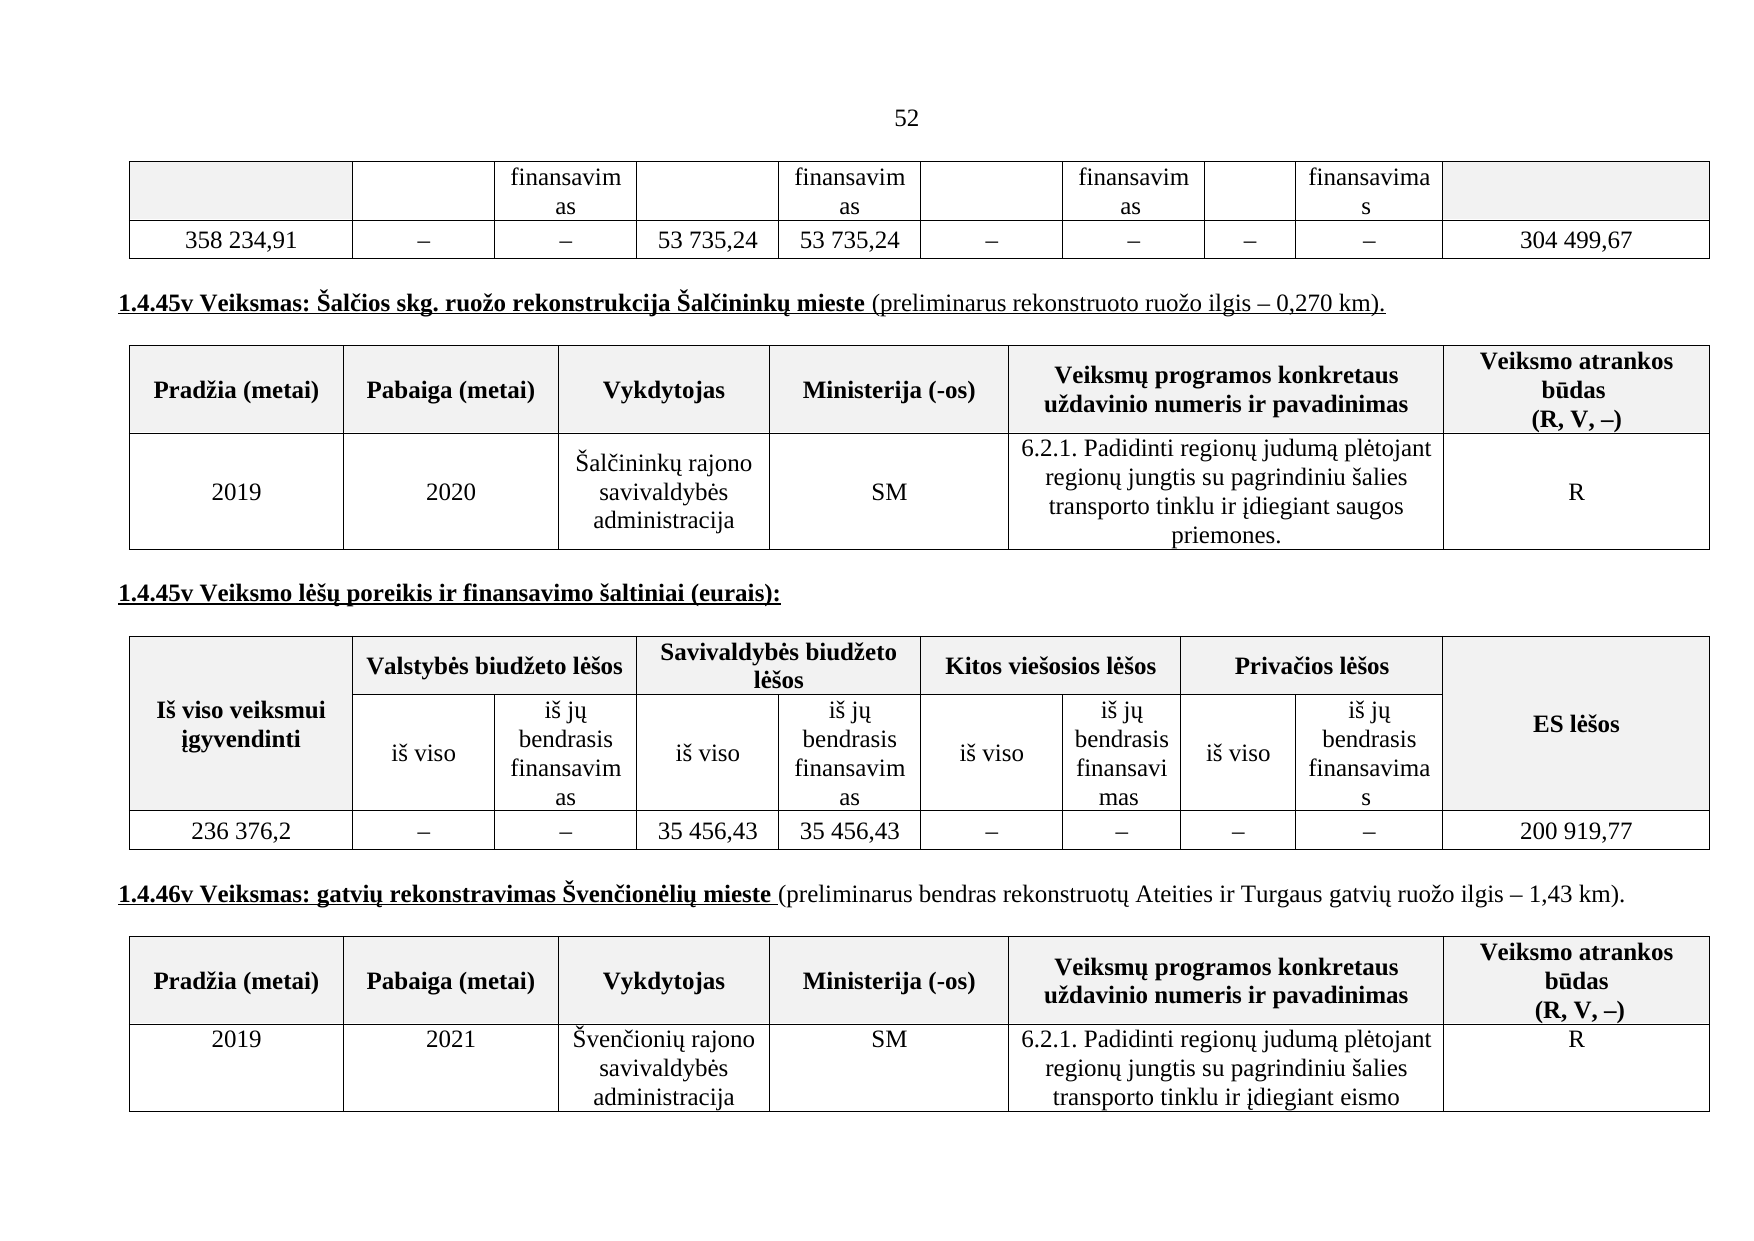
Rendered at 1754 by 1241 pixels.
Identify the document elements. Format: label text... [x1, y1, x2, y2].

table_header ES lėšos [1443, 637, 1709, 810]
table_header Privačios lėšos [1181, 637, 1442, 694]
table_cell 236 376,2 [130, 811, 352, 849]
table_cell finansavimas [495, 162, 636, 219]
table_cell iš viso [921, 695, 1062, 810]
table_header Veiksmo atrankos būdas (R, V, –) [1444, 937, 1709, 1023]
table_cell finansavimas [779, 162, 920, 219]
table_header Pabaiga (metai) [344, 937, 558, 1023]
table_cell Švenčionių rajono savivaldybės administracija [559, 1025, 769, 1111]
table_header Veiksmų programos konkretaus uždavinio numeris ir pavadinimas [1009, 346, 1443, 432]
table_header Iš viso veiksmui įgyvendinti [130, 637, 352, 810]
table_cell – [921, 221, 1062, 258]
table_header Kitos viešosios lėšos [921, 637, 1180, 694]
table_header Ministerija (-os) [770, 937, 1008, 1023]
table_header Veiksmų programos konkretaus uždavinio numeris ir pavadinimas [1009, 937, 1443, 1023]
table_cell 2021 [344, 1025, 558, 1111]
table_cell R [1444, 434, 1709, 548]
table_cell – [353, 221, 494, 258]
table_cell 6.2.1. Padidinti regionų judumą plėtojant regionų jungtis su pagrindiniu šalies transporto tinklu ir įdiegiant saugos priemones. [1009, 434, 1443, 548]
table_cell iš jų bendrasis finansavimas [1296, 695, 1442, 810]
table_cell 358 234,91 [130, 221, 352, 258]
table_cell – [1296, 221, 1442, 258]
table_cell SM [770, 1025, 1008, 1111]
table_cell 2019 [130, 1025, 343, 1111]
table_cell 2019 [130, 434, 343, 548]
table_cell R [1444, 1025, 1709, 1111]
text 1.4.45v Veiksmas: Šalčios skg. ruožo rekonstrukcija Šalčininkų mieste (preliminarus rekonstruoto ruožo ilgis – 0,270 km). [118, 288, 1695, 316]
table_cell iš viso [637, 695, 778, 810]
table_cell iš viso [353, 695, 494, 810]
table_cell – [1205, 221, 1295, 258]
table_header Ministerija (-os) [770, 346, 1008, 432]
table_cell – [1063, 811, 1180, 849]
table_cell [637, 162, 778, 219]
table_header Pradžia (metai) [130, 346, 343, 432]
table_cell 35 456,43 [779, 811, 920, 849]
table_header [130, 162, 352, 219]
table_cell – [921, 811, 1062, 849]
table_cell – [1063, 221, 1204, 258]
table_header Valstybės biudžeto lėšos [353, 637, 636, 694]
table_cell 53 735,24 [637, 221, 778, 258]
table_cell – [353, 811, 494, 849]
table_cell [1205, 162, 1295, 219]
table_header Pradžia (metai) [130, 937, 343, 1023]
table_cell 304 499,67 [1443, 221, 1709, 258]
table_cell finansavimas [1296, 162, 1442, 219]
table_cell 35 456,43 [637, 811, 778, 849]
table_cell [353, 162, 494, 219]
table_cell iš jų bendrasis finansavimas [495, 695, 636, 810]
table_header Veiksmo atrankos būdas (R, V, –) [1444, 346, 1709, 432]
table_cell iš viso [1181, 695, 1295, 810]
table_cell – [1296, 811, 1442, 849]
text 1.4.46v Veiksmas: gatvių rekonstravimas Švenčionėlių mieste (preliminarus bendras rekonstruotų Ateities ir Turgaus gatvių ruožo ilgis – 1,43 km). [118, 879, 1695, 907]
table_cell iš jų bendrasis finansavimas [779, 695, 920, 810]
table_cell 53 735,24 [779, 221, 920, 258]
table_cell iš jų bendrasis finansavimas [1063, 695, 1180, 810]
table_cell 200 919,77 [1443, 811, 1709, 849]
table_cell finansavimas [1063, 162, 1204, 219]
table_header Savivaldybės biudžeto lėšos [637, 637, 920, 694]
table_cell 6.2.1. Padidinti regionų judumą plėtojant regionų jungtis su pagrindiniu šalies transporto tinklu ir įdiegiant eismo [1009, 1025, 1443, 1111]
table_cell [921, 162, 1062, 219]
table_header Vykdytojas [559, 346, 769, 432]
table_header Vykdytojas [559, 937, 769, 1023]
table_cell 2020 [344, 434, 558, 548]
table_cell – [495, 221, 636, 258]
table_cell – [1181, 811, 1295, 849]
table_cell Šalčininkų rajono savivaldybės administracija [559, 434, 769, 548]
table_header Pabaiga (metai) [344, 346, 558, 432]
table_header [1443, 162, 1709, 219]
text 1.4.45v Veiksmo lėšų poreikis ir finansavimo šaltiniai (eurais): [118, 578, 1695, 607]
table_cell – [495, 811, 636, 849]
table_cell SM [770, 434, 1008, 548]
